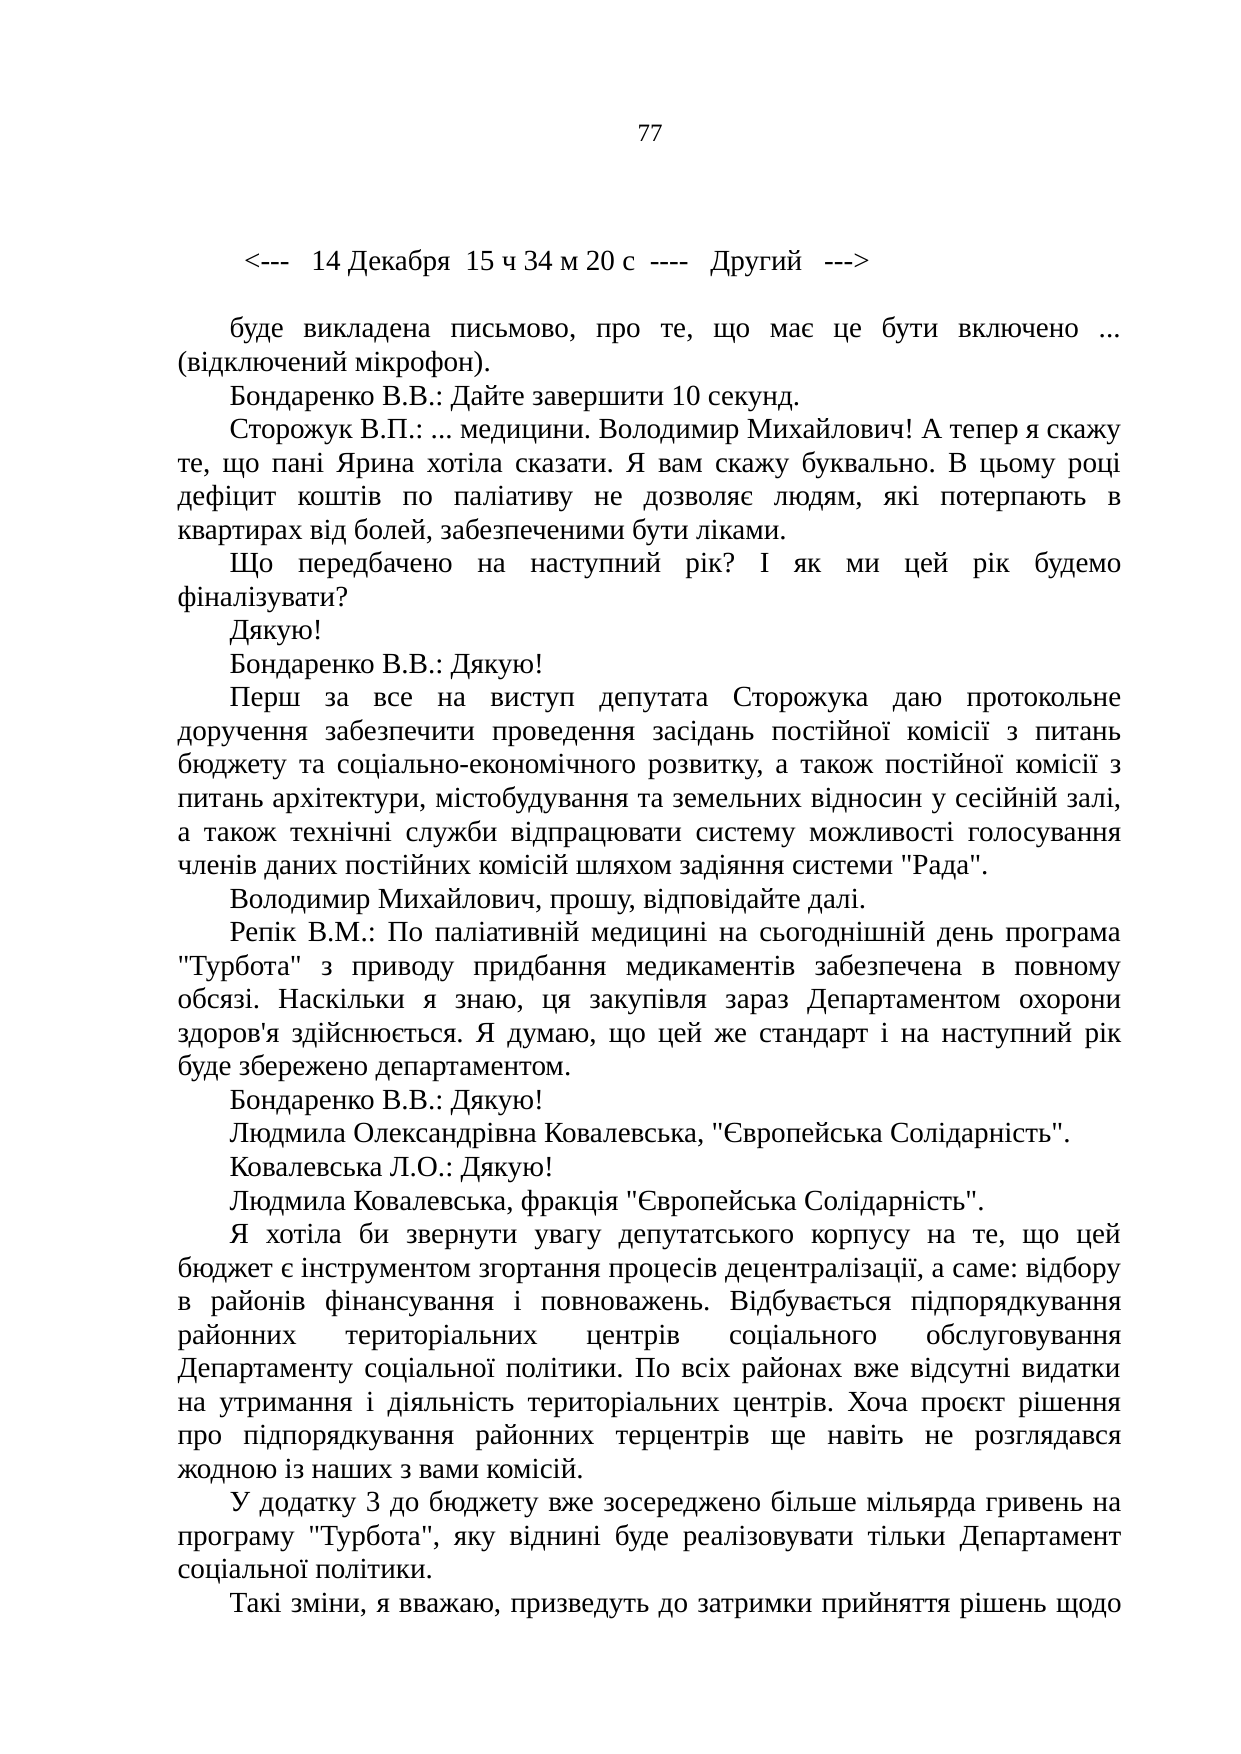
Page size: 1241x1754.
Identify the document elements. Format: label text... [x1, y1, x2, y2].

text Бондаренко В.В.: Дякую! [177, 1082, 1122, 1116]
text буде викладена письмово, про те, що має це бути включено ... (відключений мікрофон). [177, 311, 1122, 378]
text Людмила Олександрівна Ковалевська, "Європейська Солідарність". [177, 1116, 1122, 1149]
text Сторожук В.П.: ... медицини. Володимир Михайлович! А тепер я скажу те, що пані Ярина хотіла сказати. Я вам скажу буквально. В цьому році дефіцит коштів по паліативу не дозволяє людям, які потерпають в квартирах від болей, забезпеченими бути ліками. [177, 411, 1122, 545]
text Я хотіла би звернути увагу депутатського корпусу на те, що цей бюджет є інструментом згортання процесів децентралізації, а саме: відбору в районів фінансування і повноважень. Відбувається підпорядкування районних територіальних центрів соціального обслуговування Департаменту соціальної політики. По всіх районах вже відсутні видатки на утримання і діяльність територіальних центрів. Хоча проєкт рішення про підпорядкування районних терцентрів ще навіть не розглядався жодною із наших з вами комісій. [177, 1216, 1122, 1484]
text У додатку 3 до бюджету вже зосереджено більше мільярда гривень на програму "Турбота", яку віднині буде реалізовувати тільки Департамент соціальної політики. [177, 1484, 1122, 1585]
text Ковалевська Л.О.: Дякую! [177, 1149, 1122, 1183]
text <--- 14 Декабря 15 ч 34 м 20 с ---- Другий ---> [177, 243, 1122, 277]
text Що передбачено на наступний рік? І як ми цей рік будемо фіналізувати? [177, 545, 1122, 612]
text Дякую! [177, 612, 1122, 646]
text Бондаренко В.В.: Дайте завершити 10 секунд. [177, 378, 1122, 411]
text Бондаренко В.В.: Дякую! [177, 646, 1122, 679]
text Репік В.М.: По паліативній медицині на сьогоднішній день програма "Турбота" з приводу придбання медикаментів забезпечена в повному обсязі. Наскільки я знаю, ця закупівля зараз Департаментом охорони здоров'я здійснюється. Я думаю, що цей же стандарт і на наступний рік буде збережено департаментом. [177, 914, 1122, 1082]
text Володимир Михайлович, прошу, відповідайте далі. [177, 881, 1122, 914]
text Перш за все на виступ депутата Сторожука даю протокольне доручення забезпечити проведення засідань постійної комісії з питань бюджету та соціально-економічного розвитку, а також постійної комісії з питань архітектури, містобудування та земельних відносин у сесійній залі, а також технічні служби відпрацювати систему можливості голосування членів даних постійних комісій шляхом задіяння системи "Рада". [177, 679, 1122, 881]
text Такі зміни, я вважаю, призведуть до затримки прийняття рішень щодо [177, 1585, 1122, 1619]
text Людмила Ковалевська, фракція "Європейська Солідарність". [177, 1183, 1122, 1216]
